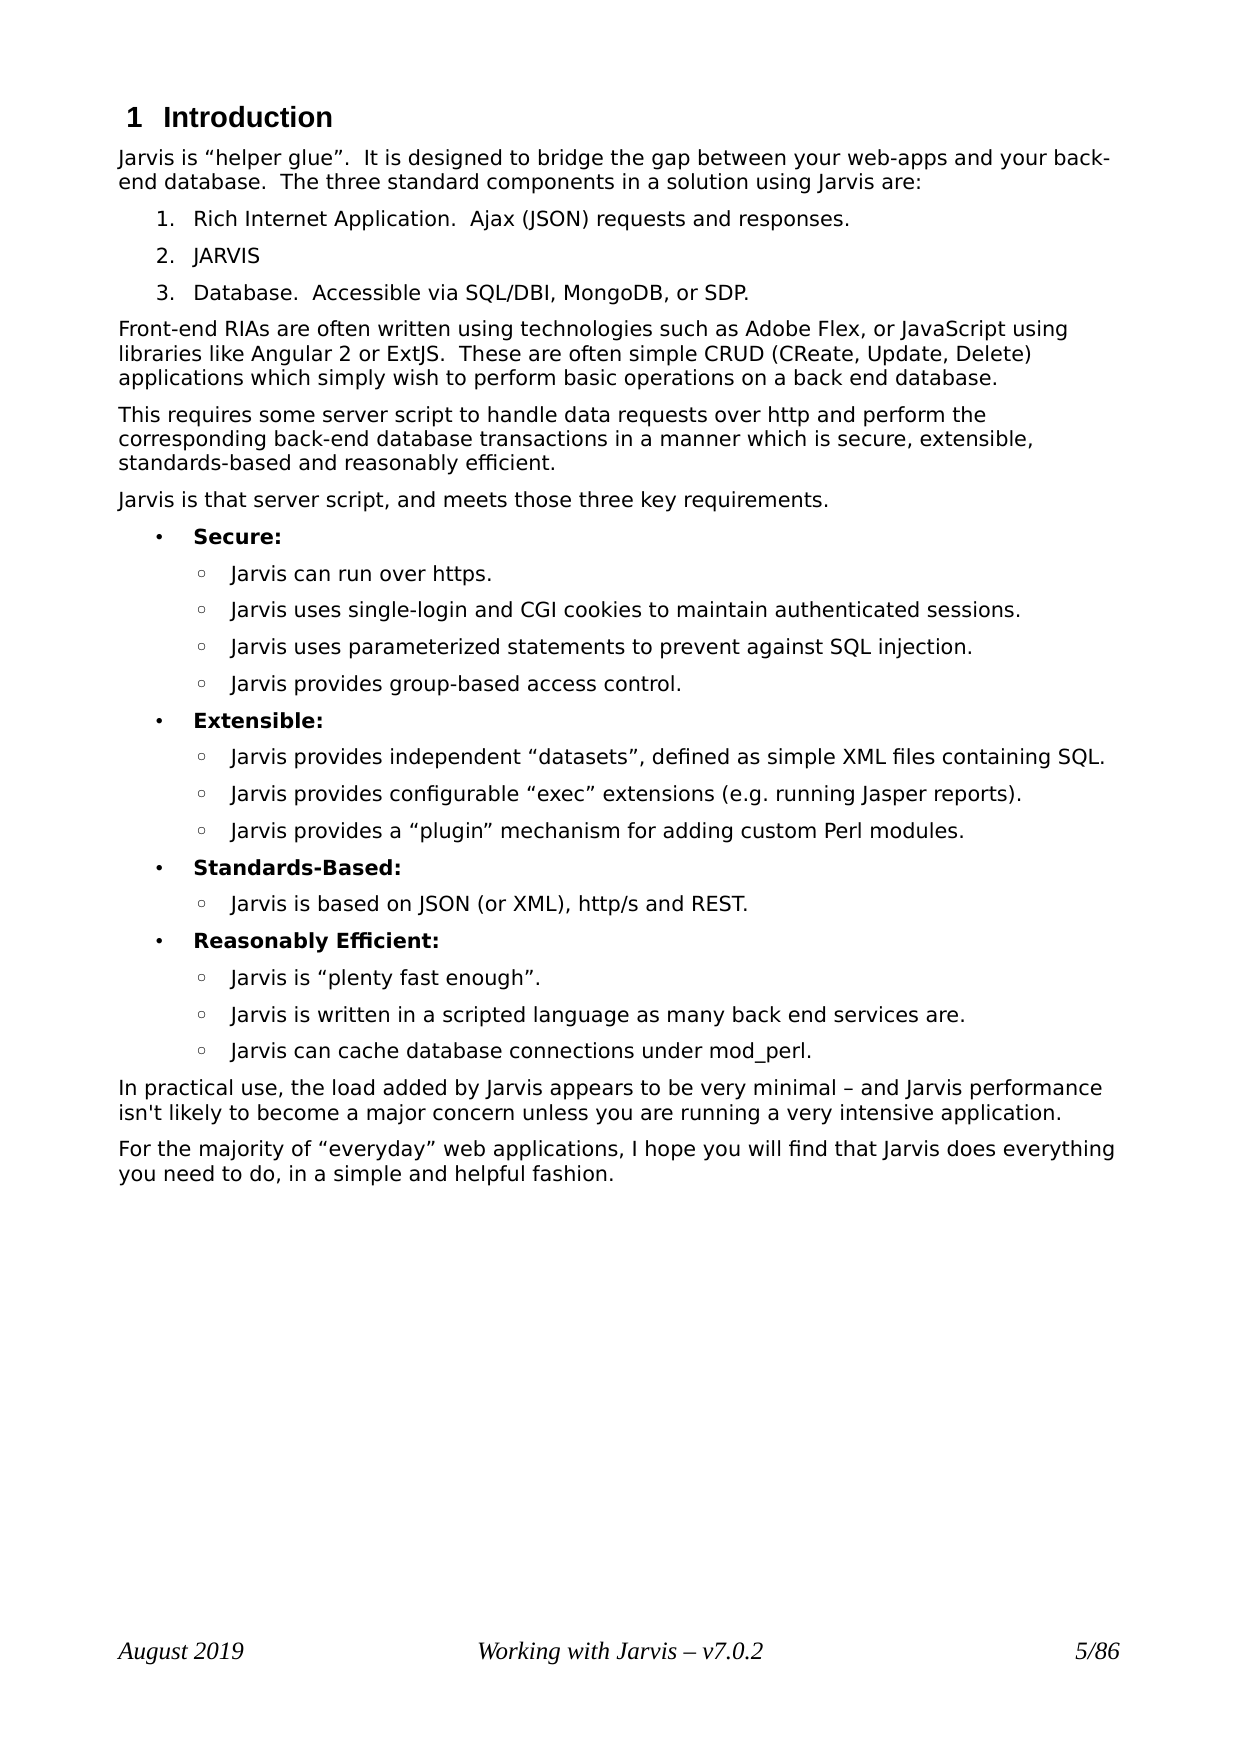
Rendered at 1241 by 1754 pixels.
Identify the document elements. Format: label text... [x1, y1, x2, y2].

subtitle Introduction [118, 100, 1122, 133]
list Jarvis is “plenty fast enough”. [193, 966, 1122, 990]
text Jarvis is that server script, and meets those three key requirements. [118, 488, 1122, 512]
list Rich Internet Application. Ajax (JSON) requests and responses. [156, 207, 1122, 231]
text This requires some server script to handle data requests over http and perform the corresponding back-end database transactions in a manner which is secure, extensible, standards-based and reasonably efficient. [118, 403, 1122, 476]
list Jarvis can run over https. [193, 562, 1122, 586]
list Jarvis provides a “plugin” mechanism for adding custom Perl modules. [193, 819, 1122, 843]
list Reasonably Efficient: [156, 929, 1122, 953]
list Standards-Based: [156, 856, 1122, 880]
list Jarvis uses single-login and CGI cookies to maintain authenticated sessions. [193, 598, 1122, 623]
list Jarvis is based on JSON (or XML), http/s and REST. [193, 892, 1122, 917]
list Jarvis provides group-based access control. [193, 672, 1122, 696]
list Jarvis provides independent “datasets”, defined as simple XML files containing SQL. [193, 745, 1122, 770]
list Secure: [156, 525, 1122, 549]
text Jarvis is “helper glue”. It is designed to bridge the gap between your web-apps and your back-end database. The three standard components in a solution using Jarvis are: [118, 146, 1122, 194]
list JARVIS [156, 244, 1122, 268]
list Database. Accessible via SQL/DBI, MongoDB, or SDP. [156, 281, 1122, 305]
list Jarvis can cache database connections under mod_perl. [193, 1039, 1122, 1064]
list Jarvis is written in a scripted language as many back end services are. [193, 1003, 1122, 1027]
list Extensible: [156, 709, 1122, 733]
list Jarvis provides configurable “exec” extensions (e.g. running Jasper reports). [193, 782, 1122, 806]
list Jarvis uses parameterized statements to prevent against SQL injection. [193, 635, 1122, 659]
text In practical use, the load added by Jarvis appears to be very minimal – and Jarvis performance isn't likely to become a major concern unless you are running a very intensive application. [118, 1076, 1122, 1125]
text Front-end RIAs are often written using technologies such as Adobe Flex, or JavaScript using libraries like Angular 2 or ExtJS. These are often simple CRUD (CReate, Update, Delete) applications which simply wish to perform basic operations on a back end database. [118, 317, 1122, 390]
text For the majority of “everyday” web applications, I hope you will find that Jarvis does everything you need to do, in a simple and helpful fashion. [118, 1137, 1122, 1186]
